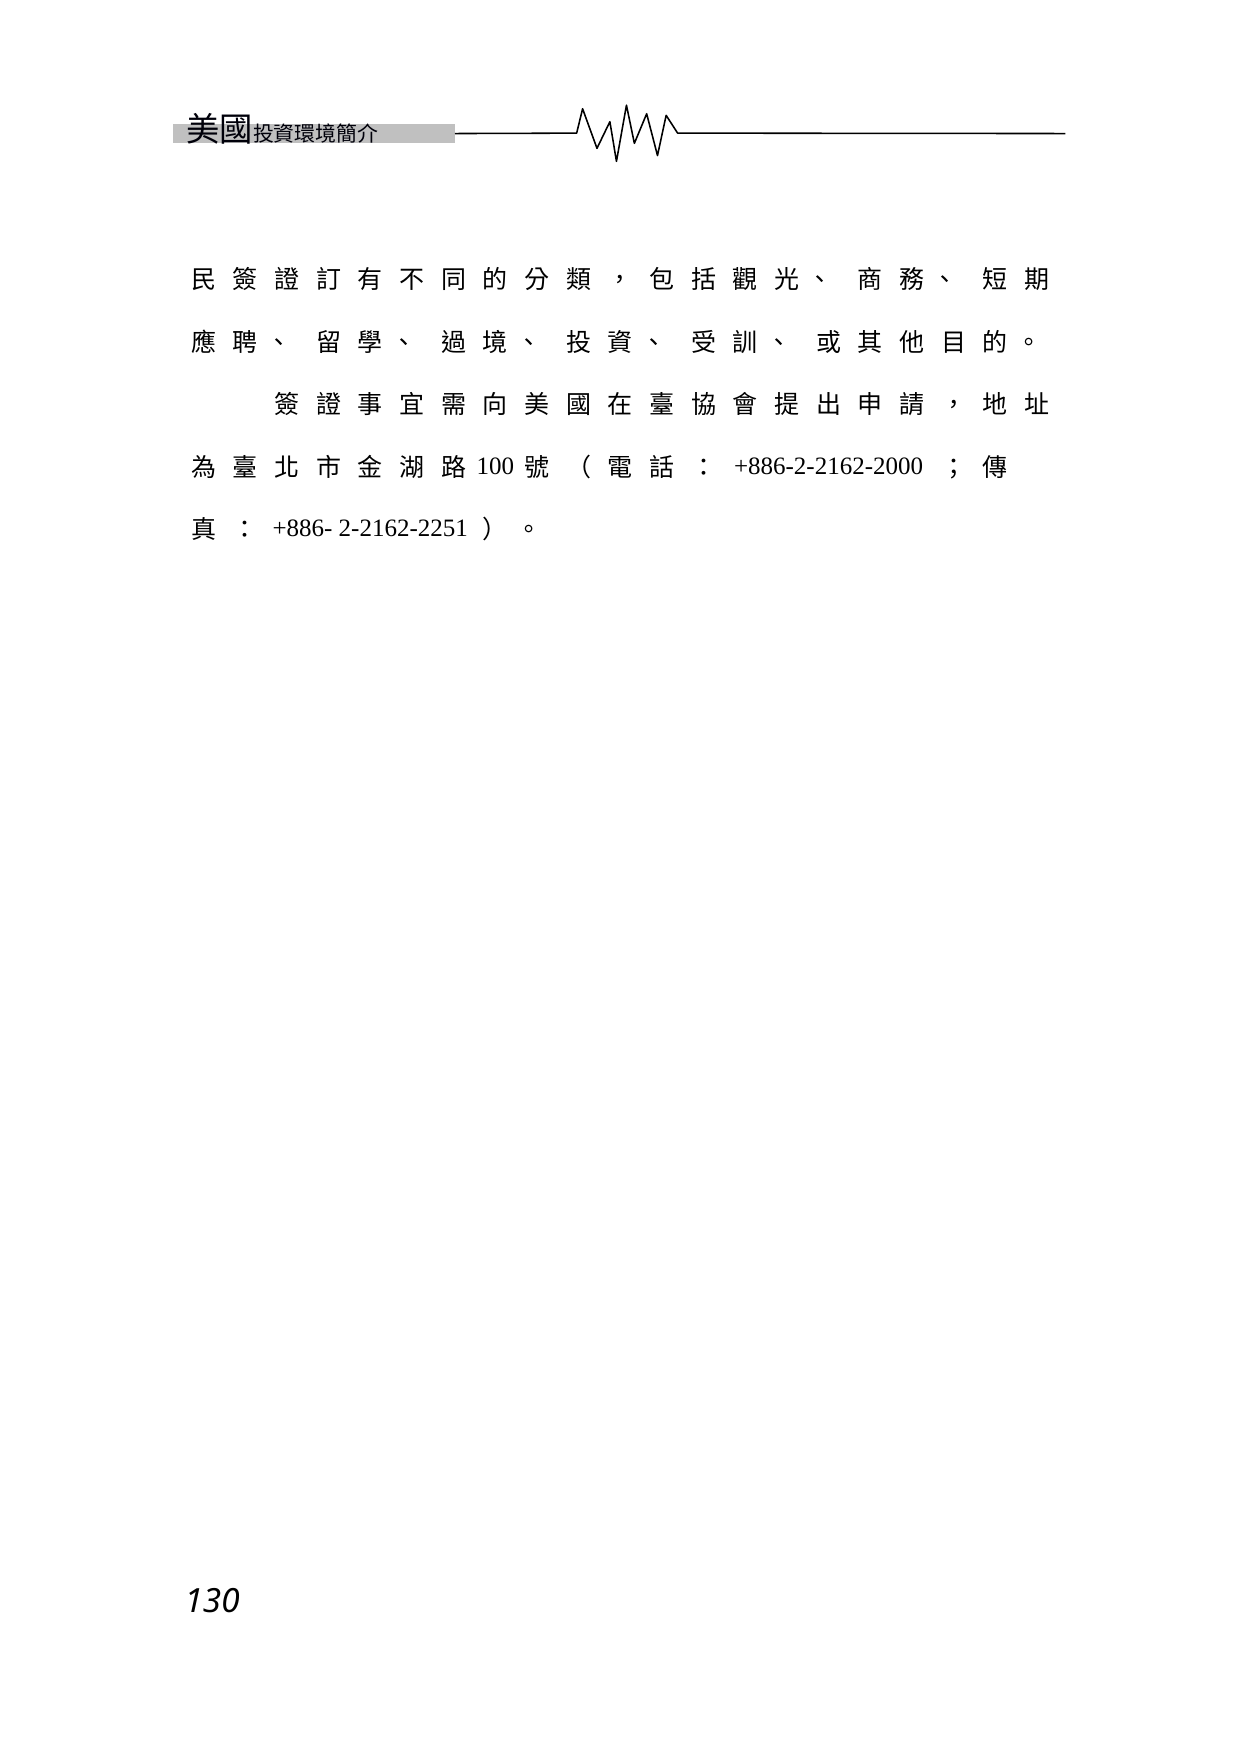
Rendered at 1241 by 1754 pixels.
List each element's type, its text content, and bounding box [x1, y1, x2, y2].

text 簽證事宜需向美國在臺協會提出申請，地址為臺北市金湖路100號（電話：+886-2-2162-2000；傳真：+886- 2-2162-2251）。 [183, 361, 1058, 549]
text 民簽證訂有不同的分類，包括觀光、商務、短期應聘、留學、過境、投資、受訓、或其他目的。 [183, 236, 1058, 361]
